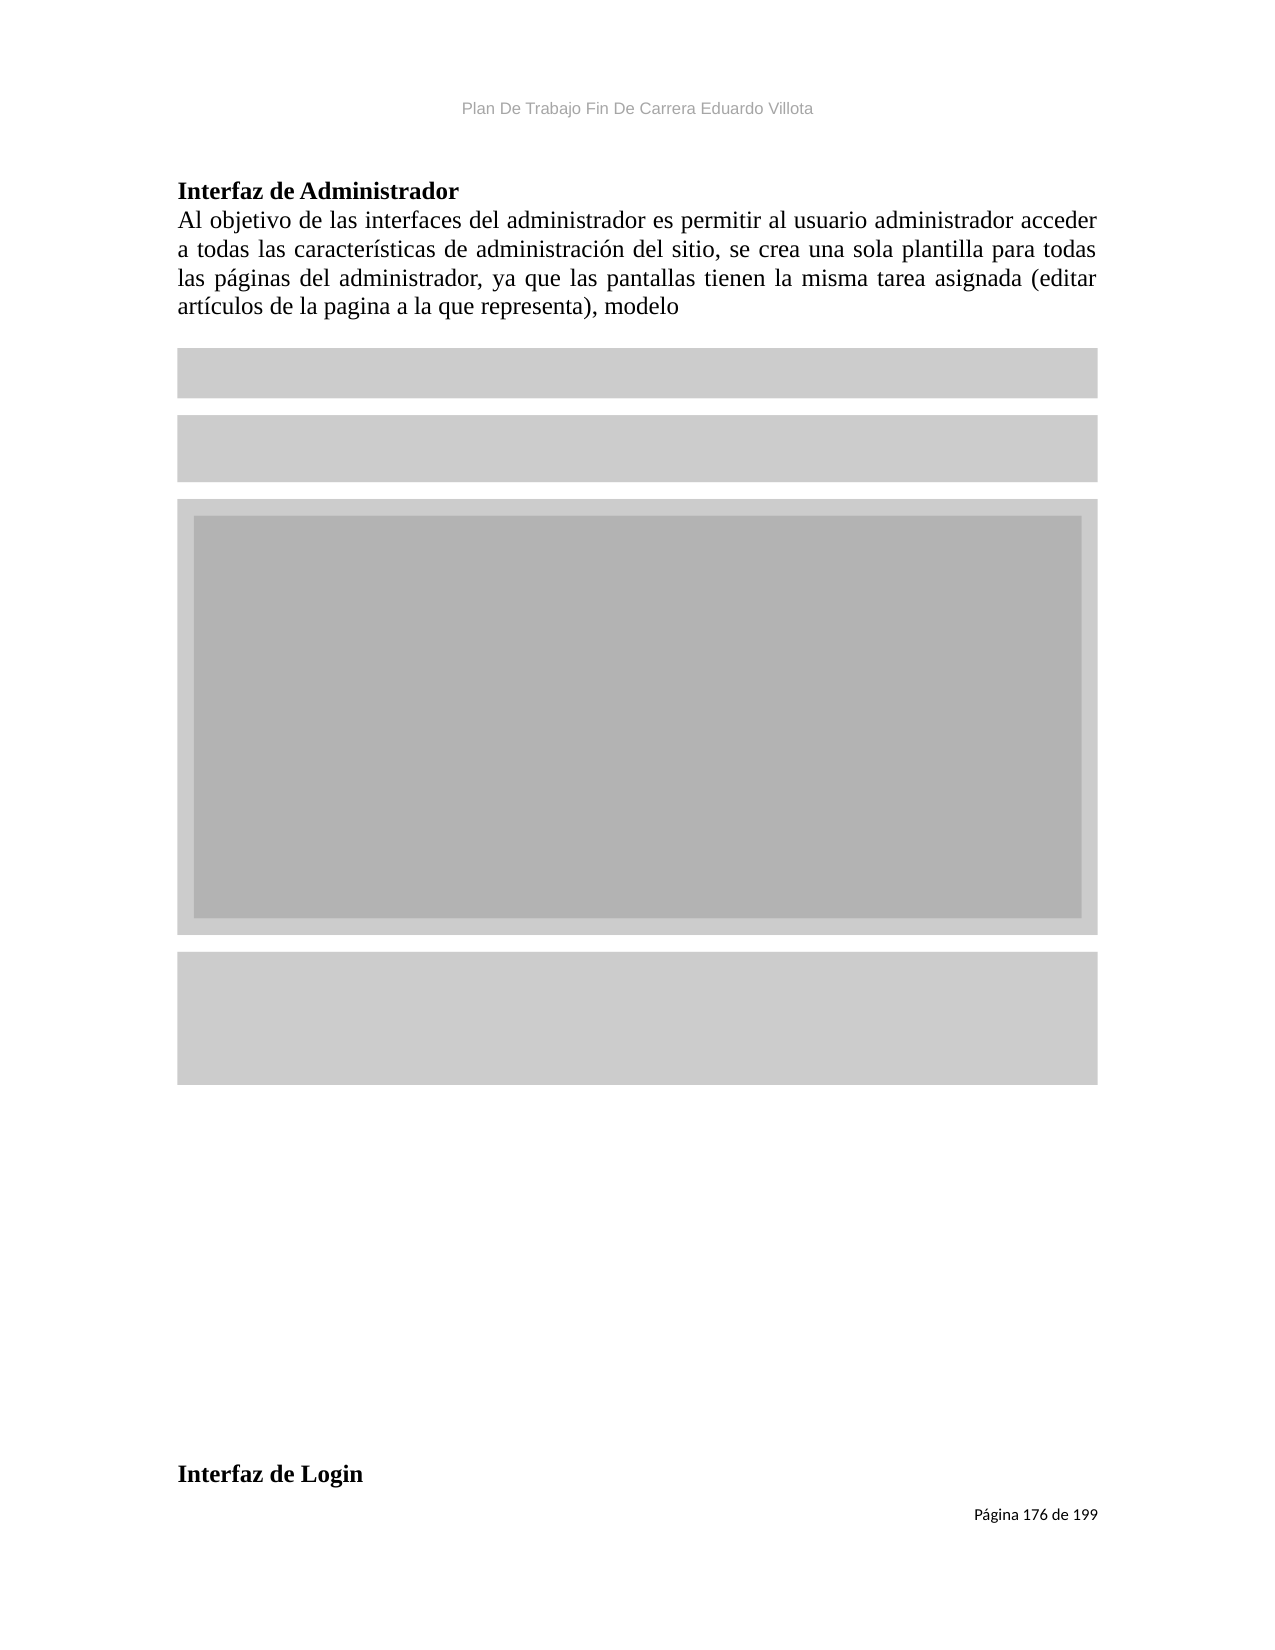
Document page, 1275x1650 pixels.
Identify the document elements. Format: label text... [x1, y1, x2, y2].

text Al objetivo de las interfaces del administrador es permitir al usuario administrador acceder a todas las características de administración del sitio, se crea una sola plantilla para todas las páginas del administrador, ya que las pantallas tienen la misma tarea asignada (editar artículos de la pagina a la que representa), modelo [177, 205, 1098, 320]
picture [177, 348, 1098, 1085]
text Interfaz de Login [177, 1459, 1098, 1487]
text Interfaz de Administrador [177, 176, 1098, 205]
